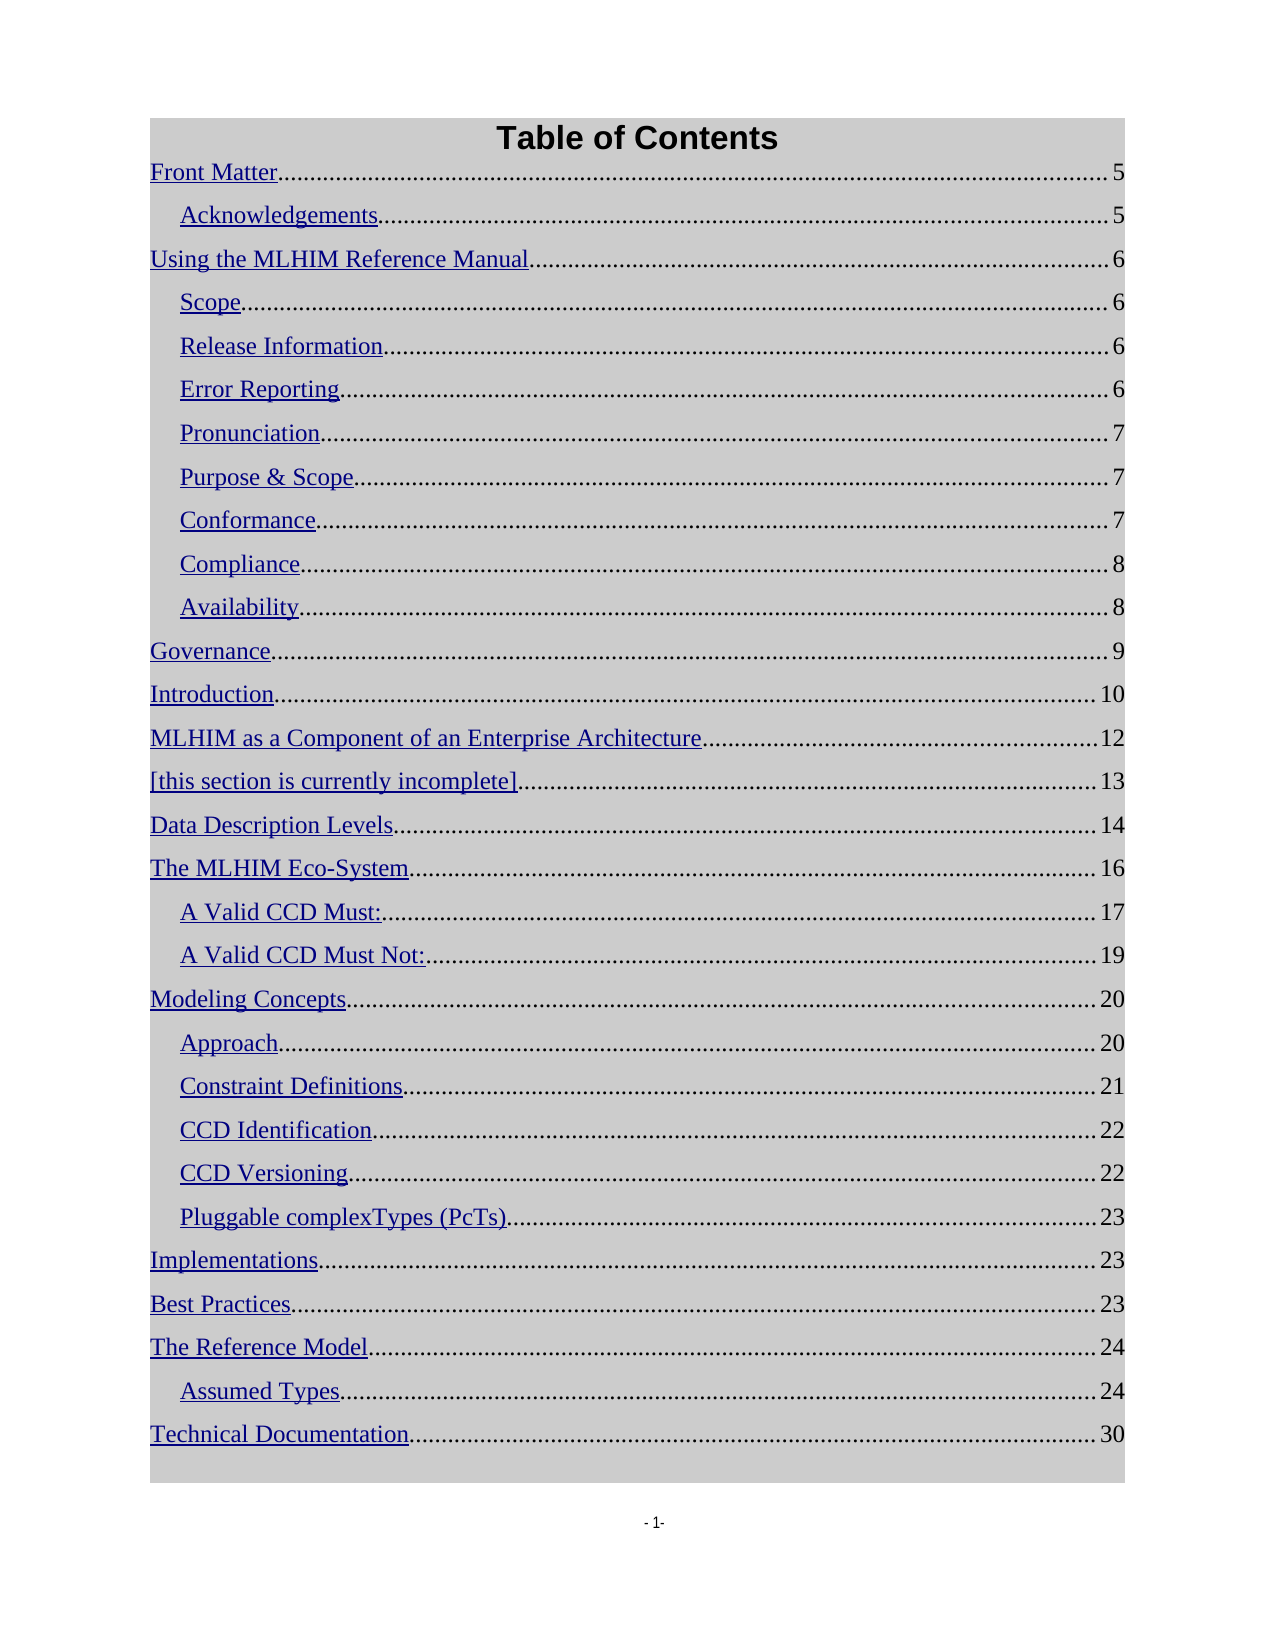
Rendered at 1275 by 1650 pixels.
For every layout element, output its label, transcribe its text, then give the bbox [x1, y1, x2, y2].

text Best Practices 23 [150, 1289, 1125, 1318]
text Technical Documentation 30 [150, 1419, 1125, 1448]
text Availability 8 [179, 592, 1125, 621]
text Pluggable complexTypes (PcTs) 23 [179, 1202, 1125, 1231]
text Governance 9 [150, 636, 1125, 665]
text Approach 20 [179, 1027, 1125, 1057]
text Modeling Concepts 20 [150, 984, 1125, 1013]
subtitle Table of Contents [150, 118, 1125, 157]
text Pronunciation 7 [179, 418, 1125, 447]
text Error Reporting 6 [179, 374, 1125, 403]
text Acknowledgements 5 [179, 200, 1125, 229]
text Implementations 23 [150, 1245, 1125, 1274]
text Release Information 6 [179, 331, 1125, 360]
text Data Description Levels 14 [150, 810, 1125, 839]
text Purpose & Scope 7 [179, 461, 1125, 491]
text CCD Versioning 22 [179, 1158, 1125, 1187]
text Conformance 7 [179, 505, 1125, 534]
text MLHIM as a Component of an Enterprise Architecture 12 [150, 723, 1125, 752]
text Front Matter 5 [150, 157, 1125, 186]
text A Valid CCD Must Not: 19 [179, 940, 1125, 969]
text Constraint Definitions 21 [179, 1071, 1125, 1100]
text The Reference Model 24 [150, 1332, 1125, 1361]
text Assumed Types 24 [179, 1376, 1125, 1405]
text Using the MLHIM Reference Manual 6 [150, 244, 1125, 273]
text Scope 6 [179, 287, 1125, 316]
text The MLHIM Eco-System 16 [150, 853, 1125, 882]
text Introduction 10 [150, 679, 1125, 708]
text CCD Identification 22 [179, 1114, 1125, 1144]
text Compliance 8 [179, 548, 1125, 578]
text [this section is currently incomplete] 13 [150, 766, 1125, 795]
text A Valid CCD Must: 17 [179, 897, 1125, 926]
